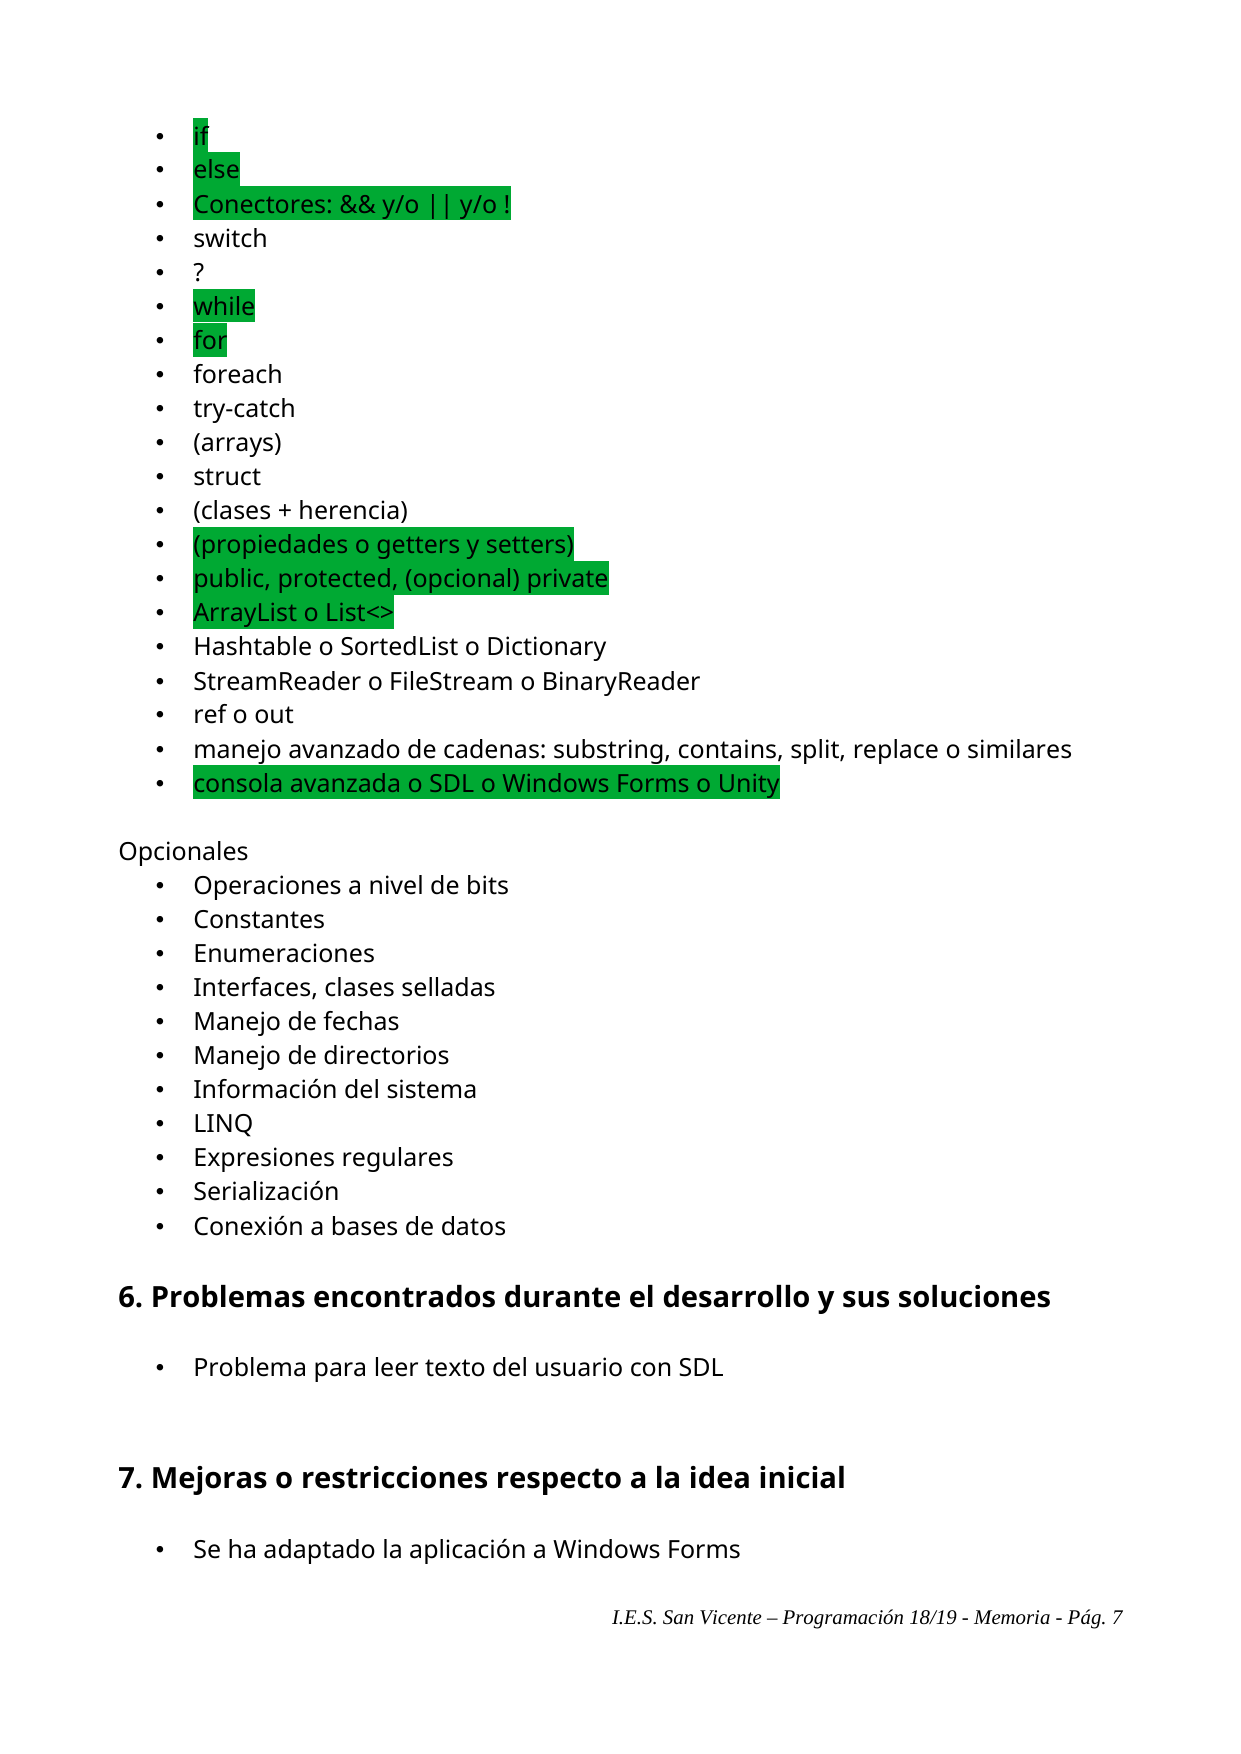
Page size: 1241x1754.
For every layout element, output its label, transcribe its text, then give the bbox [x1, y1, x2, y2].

list public, protected, (opcional) private [156, 561, 1122, 595]
list for [156, 322, 1122, 357]
list else [156, 152, 1122, 186]
list Operaciones a nivel de bits [156, 867, 1122, 902]
list ArrayList o List<> [156, 595, 1122, 629]
subtitle 7. Mejoras o restricciones respecto a la idea inicial [118, 1458, 1122, 1497]
list Interfaces, clases selladas [156, 970, 1122, 1004]
list LINQ [156, 1106, 1122, 1140]
list Manejo de fechas [156, 1004, 1122, 1038]
list StreamReader o FileStream o BinaryReader [156, 663, 1122, 697]
list ? [156, 254, 1122, 288]
list Conectores: && y/o || y/o ! [156, 186, 1122, 220]
list consola avanzada o SDL o Windows Forms o Unity [156, 765, 1122, 799]
list switch [156, 220, 1122, 254]
list while [156, 288, 1122, 322]
list Manejo de directorios [156, 1038, 1122, 1072]
list try-catch [156, 391, 1122, 425]
list Se ha adaptado la aplicación a Windows Forms [156, 1532, 1122, 1566]
list Expresiones regulares [156, 1140, 1122, 1174]
list (propiedades o getters y setters) [156, 527, 1122, 561]
subtitle 6. Problemas encontrados durante el desarrollo y sus soluciones [118, 1276, 1122, 1316]
list foreach [156, 357, 1122, 391]
list Enumeraciones [156, 936, 1122, 970]
list Hashtable o SortedList o Dictionary [156, 629, 1122, 663]
list Conexión a bases de datos [156, 1208, 1122, 1242]
list manejo avanzado de cadenas: substring, contains, split, replace o similares [156, 731, 1122, 765]
list Serialización [156, 1174, 1122, 1208]
list (arrays) [156, 425, 1122, 459]
list Constantes [156, 902, 1122, 936]
list ref o out [156, 697, 1122, 731]
list struct [156, 459, 1122, 493]
list Problema para leer texto del usuario con SDL [156, 1350, 1122, 1384]
text Opcionales [118, 833, 1122, 867]
list (clases + herencia) [156, 493, 1122, 527]
list if [156, 118, 1122, 152]
list Información del sistema [156, 1072, 1122, 1106]
